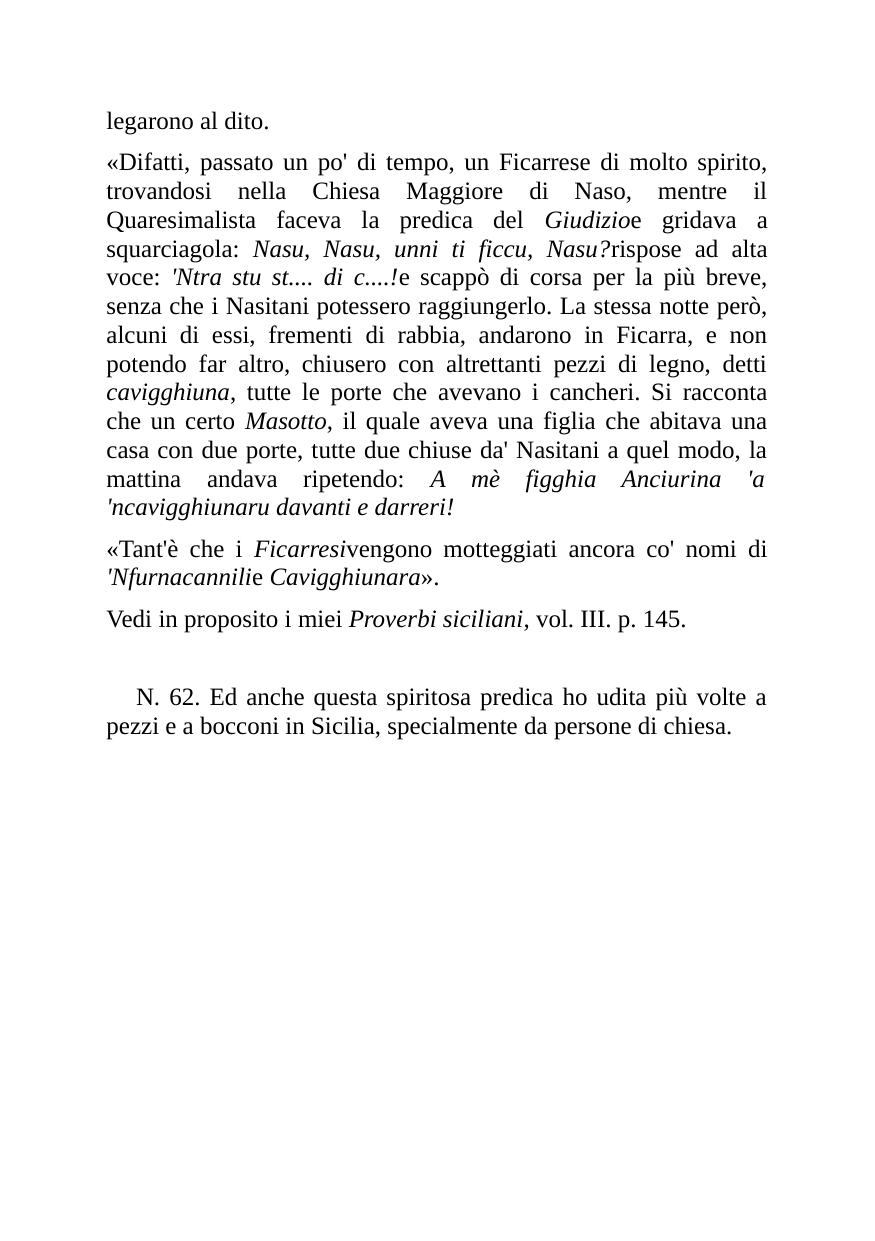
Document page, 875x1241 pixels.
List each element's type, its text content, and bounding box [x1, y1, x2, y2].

text «Tant'è che i Ficarresivengono motteggiati ancora co' nomi di 'Nfurnacannilie Cavigghiunara». [106, 534, 768, 591]
text legarono al dito. [106, 106, 768, 135]
text N. 62. Ed anche questa spiritosa predica ho udita più volte a pezzi e a bocconi in Sicilia, specialmente da persone di chiesa. [106, 682, 768, 740]
text «Difatti, passato un po' di tempo, un Ficarrese di molto spirito, trovandosi nella Chiesa Maggiore di Naso, mentre il Quaresimalista faceva la predica del Giudizioe gridava a squarciagola: Nasu, Nasu, unni ti ficcu, Nasu?rispose ad alta voce: 'Ntra stu st.... di c....!e scappò di corsa per la più breve, senza che i Nasitani potessero raggiungerlo. La stessa notte però, alcuni di essi, frementi di rabbia, andarono in Ficarra, e non potendo far altro, chiusero con altrettanti pezzi di legno, detti cavigghiuna, tutte le porte che avevano i cancheri. Si racconta che un certo Masotto, il quale aveva una figlia che abitava una casa con due porte, tutte due chiuse da' Nasitani a quel modo, la mattina andava ripetendo: A mè figghia Anciurina 'a 'ncavigghiunaru davanti e darreri! [106, 147, 768, 521]
text Vedi in proposito i miei Proverbi siciliani, vol. III. p. 145. [106, 604, 768, 632]
